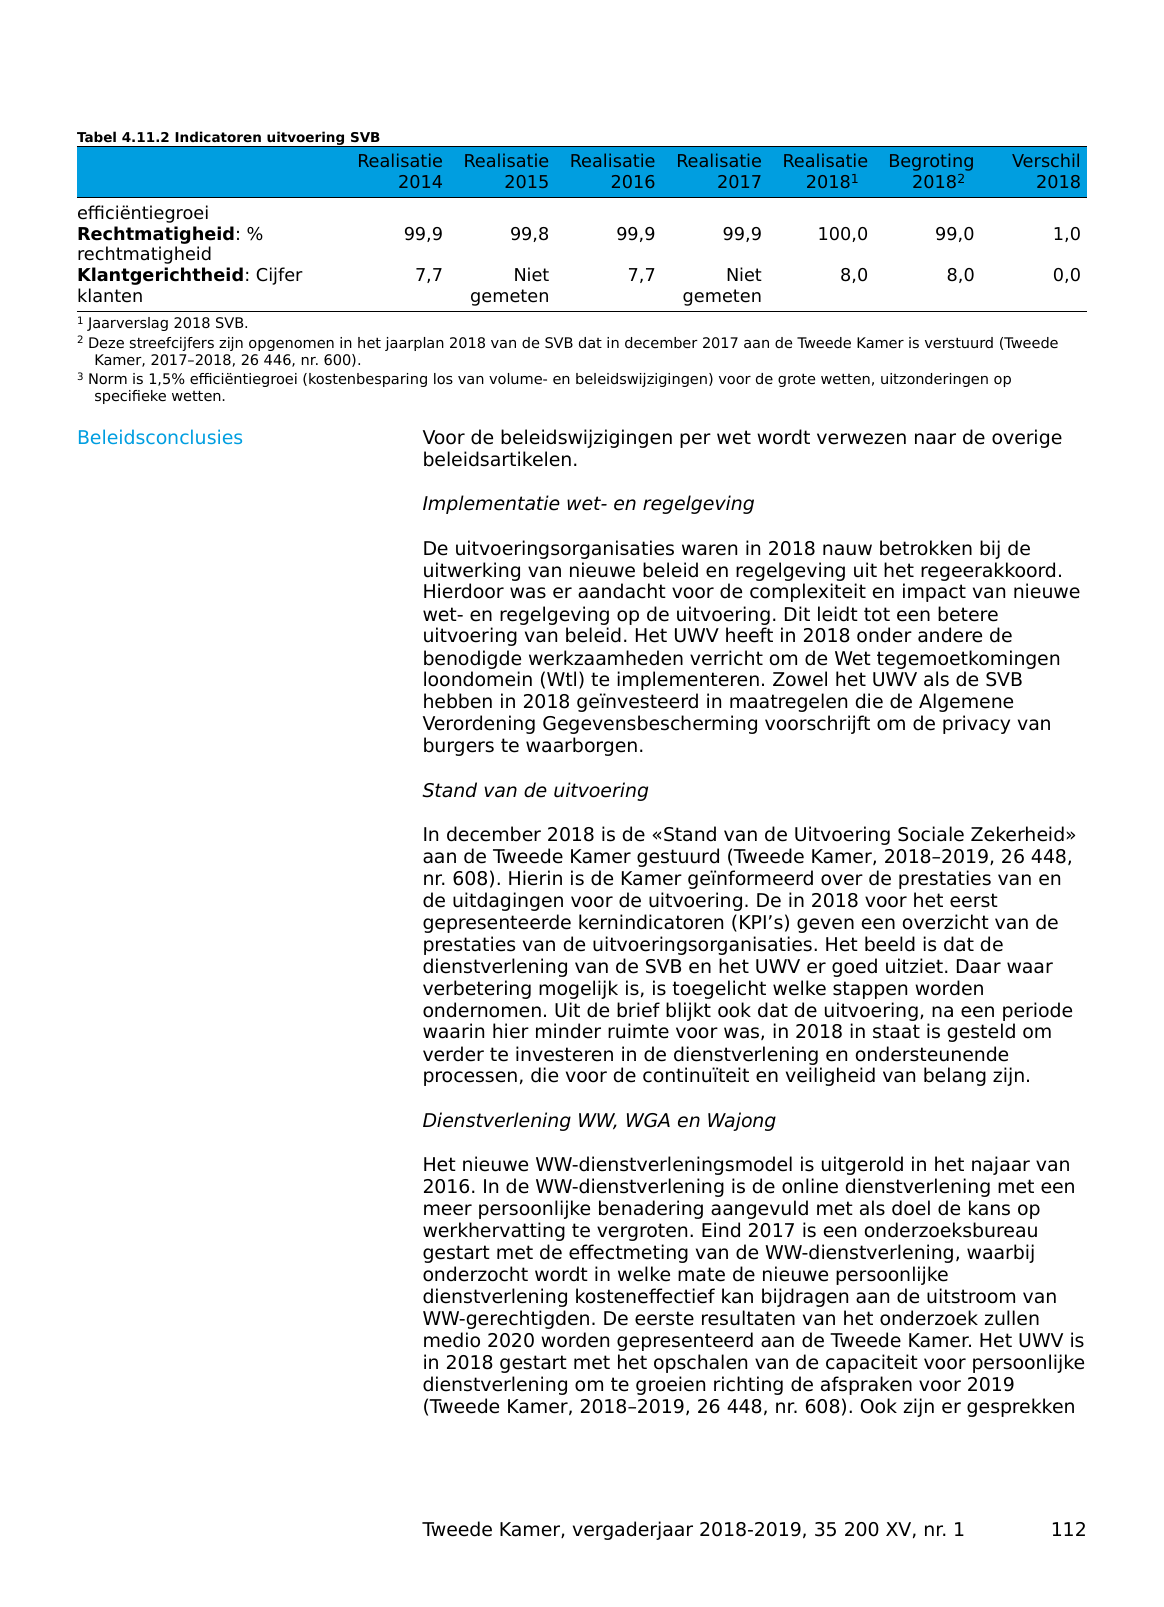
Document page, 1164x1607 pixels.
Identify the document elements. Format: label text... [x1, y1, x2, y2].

table_cell [449, 198, 555, 224]
table_cell Niet gemeten [449, 265, 555, 311]
text [77, 449, 399, 457]
table_cell Realisatie 2017 [661, 147, 768, 197]
table_cell 8,0 [874, 265, 980, 311]
subtitle Stand van de uitvoering [422, 779, 1087, 801]
table_cell 1 Jaarverslag 2018 SVB. 2 Deze streefcijfers zijn opgenomen in het jaarplan 2018 van de SVB dat in december 2017 aan de Tweede Kamer is verstuurd (Tweede Kamer, 2017–2018, 26 446, nr. 600). 3 Norm is 1,5% efficiëntiegroei (kostenbesparing los van volume- en beleidswijzigingen) voor de grote wetten, uitzonderingen op specifieke wetten. [77, 312, 1087, 405]
table_cell Verschil 2018 [980, 147, 1087, 197]
table_cell Klantgerichtheid: Cijfer klanten [77, 265, 342, 311]
table_cell [77, 147, 342, 197]
text Voor de beleidswijzigingen per wet wordt verwezen naar de overige beleidsartikelen. [422, 427, 1087, 471]
text De uitvoeringsorganisaties waren in 2018 nauw betrokken bij de uitwerking van nieuwe beleid en regelgeving uit het regeerakkoord. Hierdoor was er aandacht voor de complexiteit en impact van nieuwe wet- en regelgeving op de uitvoering. Dit leidt tot een betere uitvoering van beleid. Het UWV heeft in 2018 onder andere de benodigde werkzaamheden verricht om de Wet tegemoetkomingen loondomein (Wtl) te implementeren. Zowel het UWV als de SVB hebben in 2018 geïnvesteerd in maatregelen die de Algemene Verordening Gegevensbescherming voorschrijft om de privacy van burgers te waarborgen. [422, 537, 1087, 757]
table_cell 7,7 [555, 265, 661, 311]
table_cell [980, 198, 1087, 224]
table_cell 0,0 [980, 265, 1087, 311]
table_cell [555, 198, 661, 224]
text Beleidsconclusies [77, 427, 399, 449]
table_cell Realisatie 2014 [343, 147, 449, 197]
table_cell 99,9 [555, 224, 661, 265]
table_cell Realisatie 20181 [768, 147, 874, 197]
table_cell efficiëntiegroei [77, 198, 342, 224]
subtitle Implementatie wet- en regelgeving [422, 493, 1087, 515]
table_cell [343, 198, 449, 224]
table_cell 99,8 [449, 224, 555, 265]
table_cell 8,0 [768, 265, 874, 311]
table_cell 7,7 [343, 265, 449, 311]
table_header Tabel 4.11.2 Indicatoren uitvoering SVB [77, 130, 1087, 146]
table_cell Rechtmatigheid: % rechtmatigheid [77, 224, 342, 265]
table_cell Realisatie 2016 [555, 147, 661, 197]
text In december 2018 is de «Stand van de Uitvoering Sociale Zekerheid» aan de Tweede Kamer gestuurd (Tweede Kamer, 2018–2019, 26 448, nr. 608). Hierin is de Kamer geïnformeerd over de prestaties van en de uitdagingen voor de uitvoering. De in 2018 voor het eerst gepresenteerde kernindicatoren (KPI’s) geven een overzicht van de prestaties van de uitvoeringsorganisaties. Het beeld is dat de dienstverlening van de SVB en het UWV er goed uitziet. Daar waar verbetering mogelijk is, is toegelicht welke stappen worden ondernomen. Uit de brief blijkt ook dat de uitvoering, na een periode waarin hier minder ruimte voor was, in 2018 in staat is gesteld om verder te investeren in de dienstverlening en ondersteunende processen, die voor de continuïteit en veiligheid van belang zijn. [422, 824, 1087, 1087]
subtitle Dienstverlening WW, WGA en Wajong [422, 1109, 1087, 1132]
table_cell 99,9 [661, 224, 768, 265]
table_cell Begroting 20182 [874, 147, 980, 197]
table_cell 1,0 [980, 224, 1087, 265]
table_cell 100,0 [768, 224, 874, 265]
table_cell [874, 198, 980, 224]
table_cell 99,9 [343, 224, 449, 265]
table_cell [768, 198, 874, 224]
table_cell [661, 198, 768, 224]
table_cell Niet gemeten [661, 265, 768, 311]
text Het nieuwe WW-dienstverleningsmodel is uitgerold in het najaar van 2016. In de WW-dienstverlening is de online dienstverlening met een meer persoonlijke benadering aangevuld met als doel de kans op werkhervatting te vergroten. Eind 2017 is een onderzoeksbureau gestart met de effectmeting van de WW-dienstverlening, waarbij onderzocht wordt in welke mate de nieuwe persoonlijke dienstverlening kosteneffectief kan bijdragen aan de uitstroom van WW-gerechtigden. De eerste resultaten van het onderzoek zullen medio 2020 worden gepresenteerd aan de Tweede Kamer. Het UWV is in 2018 gestart met het opschalen van de capaciteit voor persoonlijke dienstverlening om te groeien richting de afspraken voor 2019 (Tweede Kamer, 2018–2019, 26 448, nr. 608). Ook zijn er gesprekken [422, 1154, 1087, 1417]
table_cell 99,0 [874, 224, 980, 265]
table_cell Realisatie 2015 [449, 147, 555, 197]
